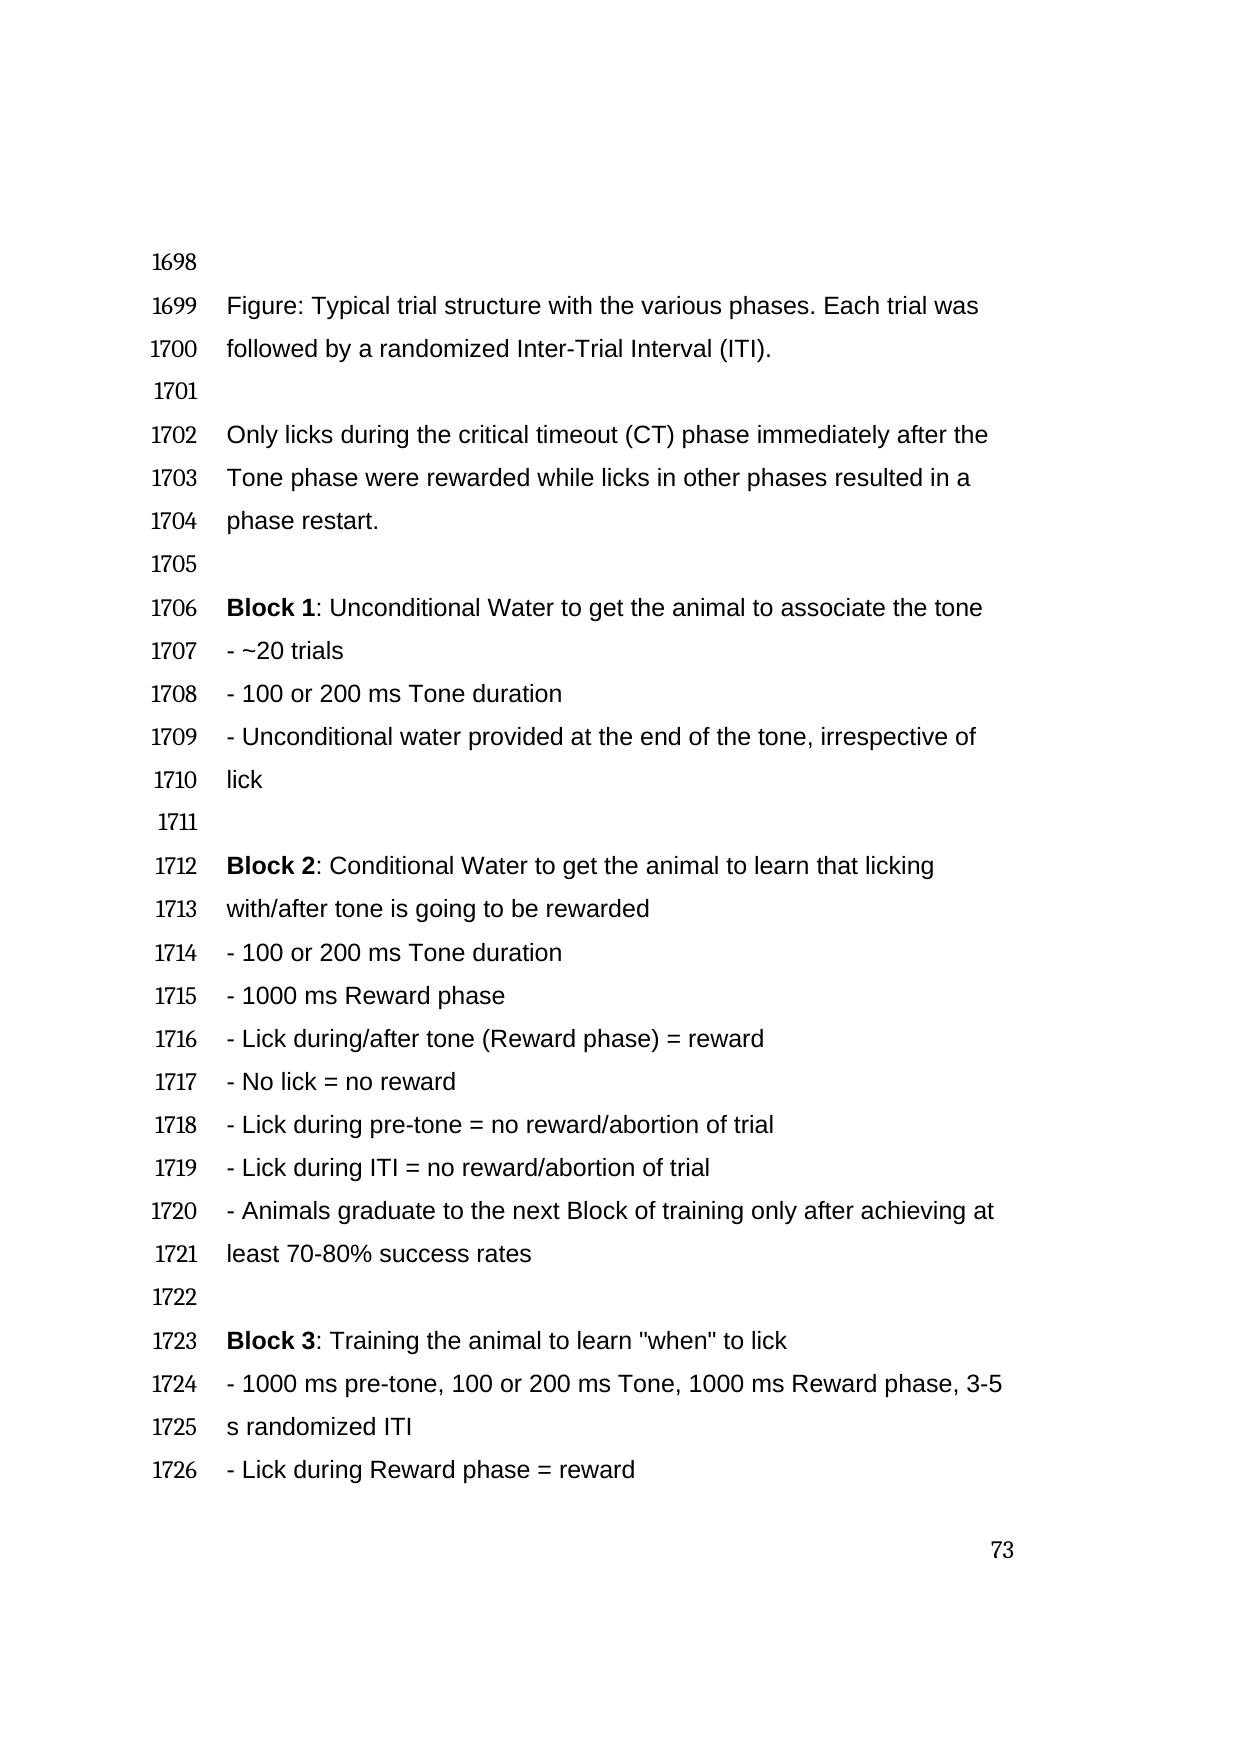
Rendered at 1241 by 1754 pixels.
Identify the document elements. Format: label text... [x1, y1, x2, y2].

text - 1000 ms pre-tone, 100 or 200 ms Tone, 1000 ms Reward phase, 3-5 s randomized ITI [226, 1369, 1014, 1441]
text - Lick during Reward phase = reward [226, 1455, 1014, 1484]
text - 100 or 200 ms Tone duration [226, 938, 1014, 966]
text - Lick during pre-tone = no reward/abortion of trial [226, 1110, 1014, 1139]
text - 100 or 200 ms Tone duration [226, 679, 1014, 708]
text Block 2: Conditional Water to get the animal to learn that licking with/after tone is going to be rewarded [226, 851, 1014, 923]
text - Lick during ITI = no reward/abortion of trial [226, 1153, 1014, 1182]
text - ~20 trials [226, 636, 1014, 664]
text - No lick = no reward [226, 1067, 1014, 1096]
text Block 3: Training the animal to learn "when" to lick [226, 1326, 1014, 1354]
text - 1000 ms Reward phase [226, 981, 1014, 1009]
text - Lick during/after tone (Reward phase) = reward [226, 1024, 1014, 1053]
text Only licks during the critical timeout (CT) phase immediately after the Tone phase were rewarded while licks in other phases resulted in a phase restart. [226, 420, 1014, 535]
text - Animals graduate to the next Block of training only after achieving at least 70-80% success rates [226, 1196, 1014, 1268]
text - Unconditional water provided at the end of the tone, irrespective of lick [226, 722, 1014, 794]
text Figure: Typical trial structure with the various phases. Each trial was followed by a randomized Inter-Trial Interval (ITI). [226, 291, 1014, 363]
text Block 1: Unconditional Water to get the animal to associate the tone [226, 593, 1014, 621]
